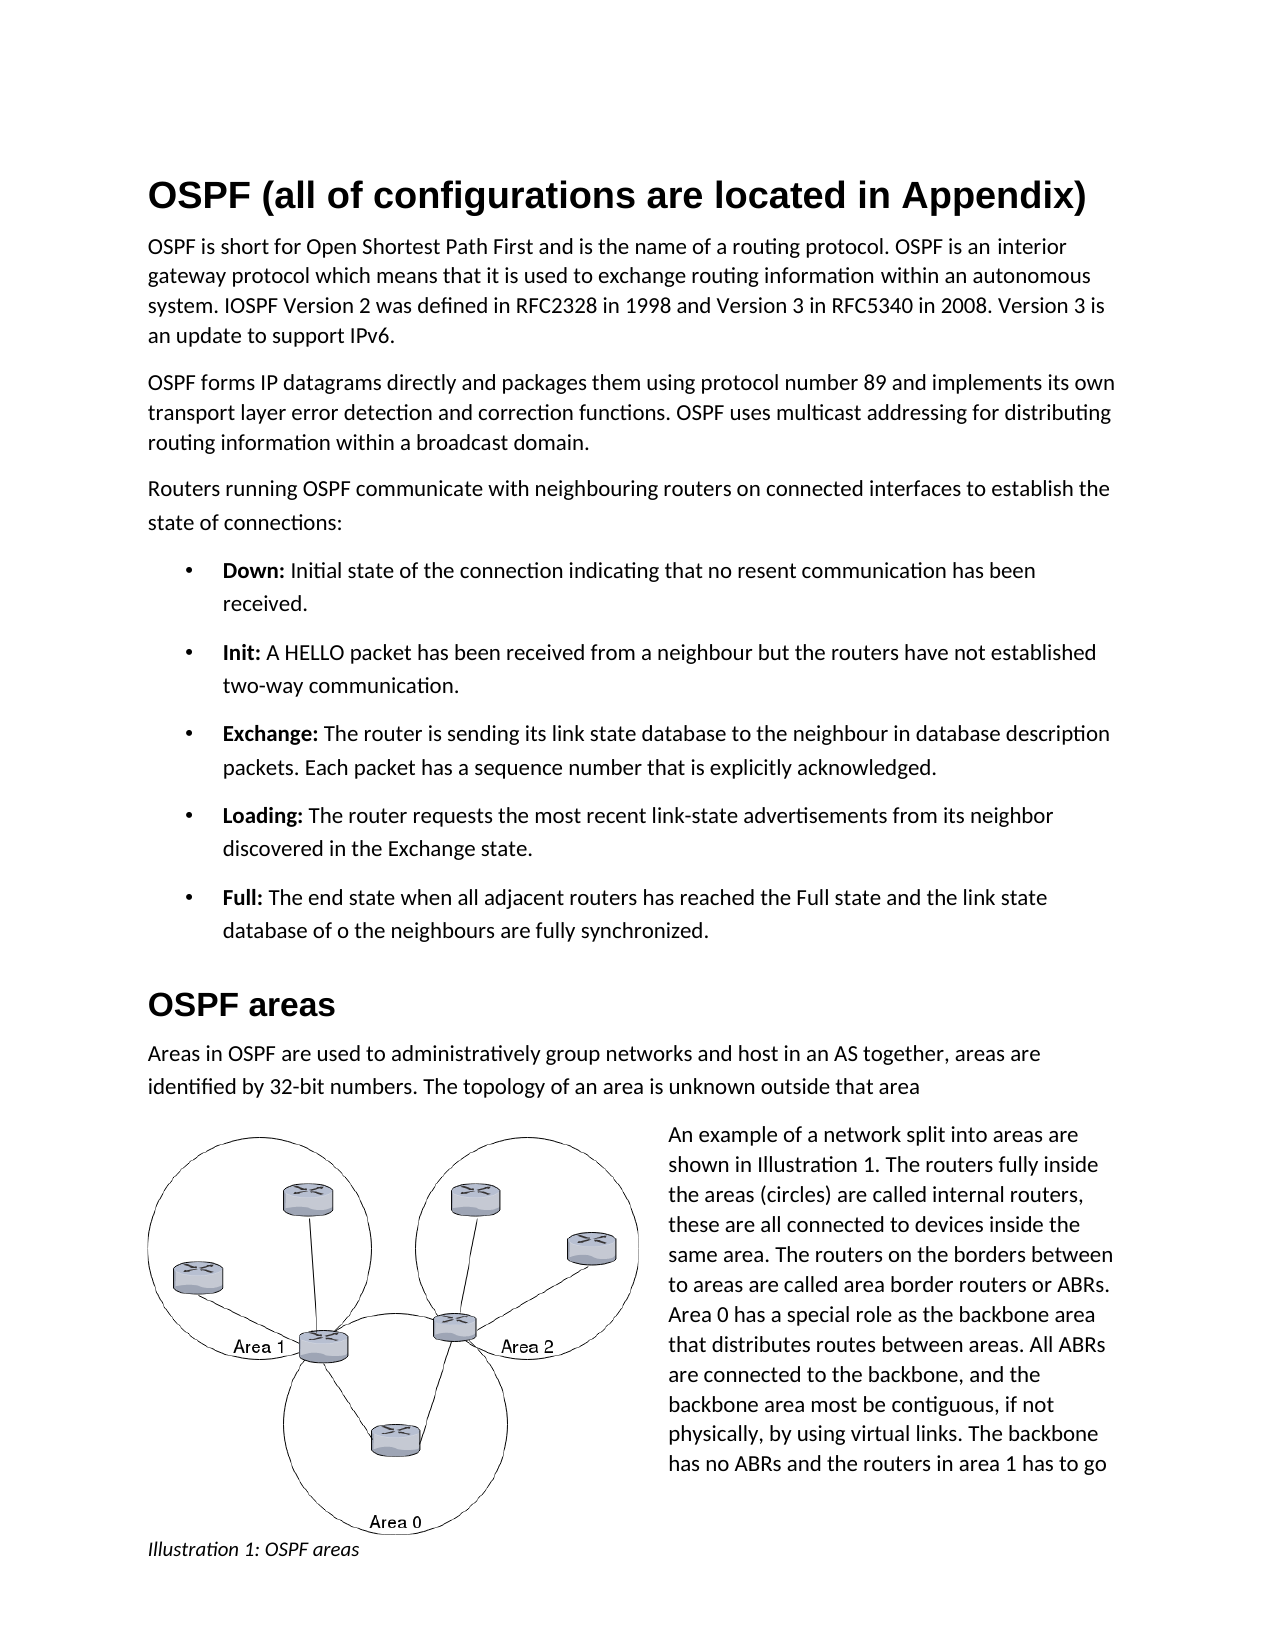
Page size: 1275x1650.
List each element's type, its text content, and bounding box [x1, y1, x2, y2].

picture [147, 1137, 639, 1535]
text An example of a network split into areas are shown in Illustration 1. The routers fully inside the areas (circles) are called internal routers, these are all connected to devices inside the same area. The routers on the borders between to areas are called area border routers or ABRs. Area 0 has a special role as the backbone area that distributes routes between areas. All ABRs are connected to the backbone, and the backbone area most be contiguous, if not physically, by using virtual links. The backbone has no ABRs and the routers in area 1 has to go [148, 1121, 1127, 1477]
list Exchange: The router is sending its link state database to the neighbour in database description packets. Each packet has a sequence number that is explicitly acknowledged. [185, 719, 1127, 781]
text Areas in OSPF are used to administratively group networks and host in an AS together, areas are identified by 32-bit numbers. The topology of an area is unknown outside that area [148, 1039, 1127, 1101]
text Illustration 1: OSPF areas [148, 1535, 639, 1562]
text Routers running OSPF communicate with neighbouring routers on connected interfaces to establish the state of connections: [148, 474, 1127, 536]
subtitle OSPF (all of configurations are located in Appendix) [148, 173, 1127, 216]
list Down: Initial state of the connection indicating that no resent communication has been received. [185, 556, 1127, 618]
subtitle OSPF areas [148, 985, 1127, 1024]
list Init: A HELLO packet has been received from a neighbour but the routers have not established two-way communication. [185, 638, 1127, 699]
list Loading: The router requests the most recent link-state advertisements from its neighbor discovered in the Exchange state. [185, 801, 1127, 863]
text OSPF is short for Open Shortest Path First and is the name of a routing protocol. OSPF is an interior gateway protocol which means that it is used to exchange routing information within an autonomous system. IOSPF Version 2 was defined in RFC2328 in 1998 and Version 3 in RFC5340 in 2008. Version 3 is an update to support IPv6. [148, 232, 1127, 349]
text OSPF forms IP datagrams directly and packages them using protocol number 89 and implements its own transport layer error detection and correction functions. OSPF uses multicast addressing for distributing routing information within a broadcast domain. [148, 368, 1127, 456]
list Full: The end state when all adjacent routers has reached the Full state and the link state database of o the neighbours are fully synchronized. [185, 883, 1127, 944]
